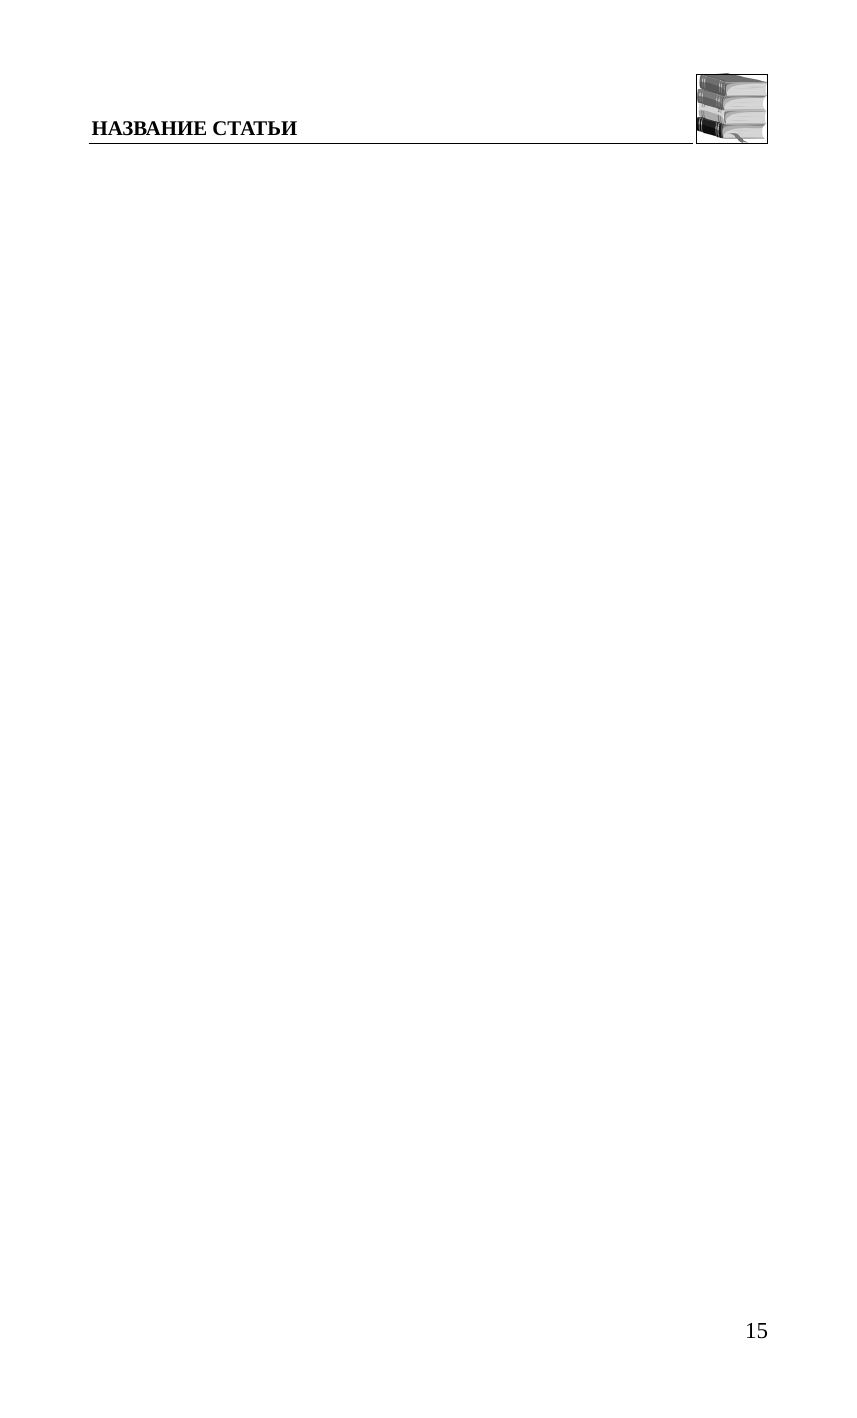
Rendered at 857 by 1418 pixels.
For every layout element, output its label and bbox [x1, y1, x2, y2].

picture [697, 75, 767, 143]
